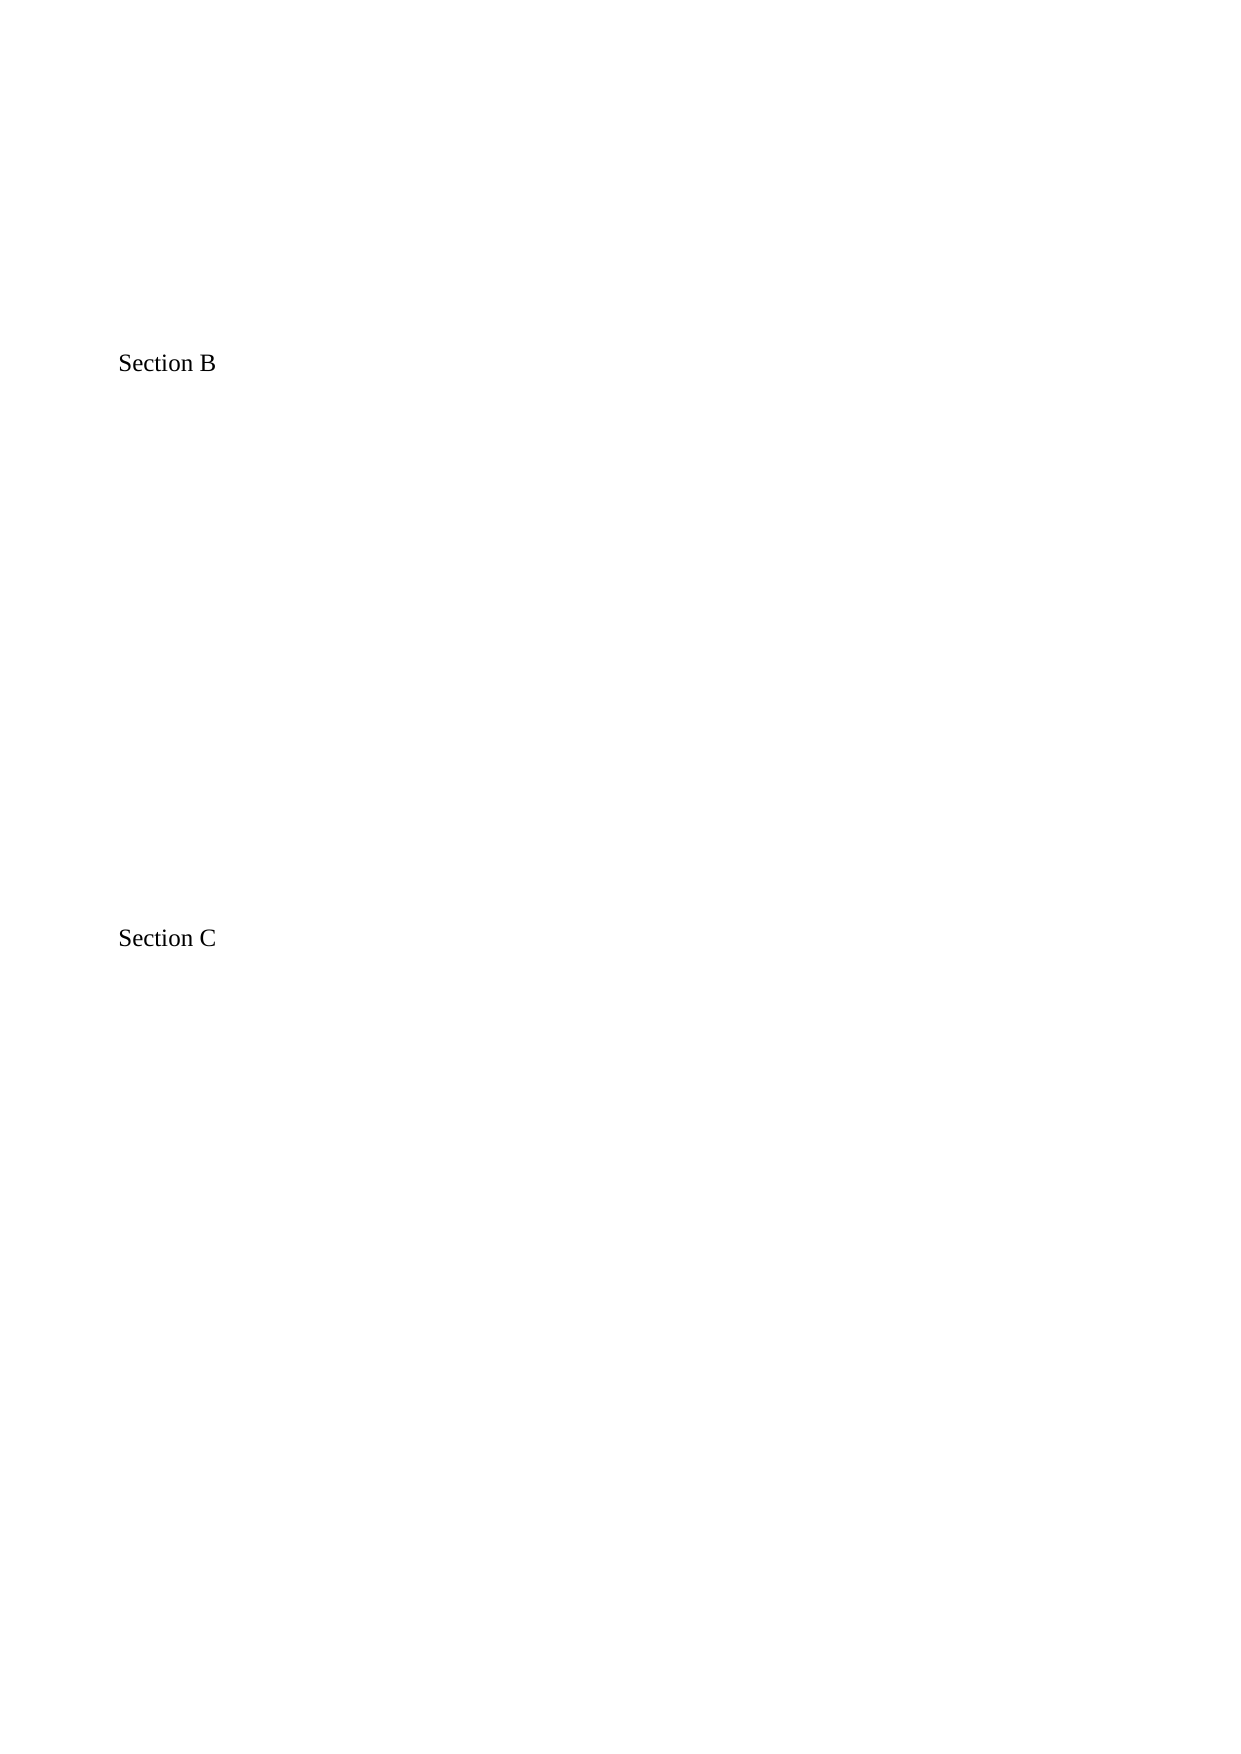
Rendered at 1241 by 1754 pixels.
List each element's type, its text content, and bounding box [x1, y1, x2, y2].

text Section B [118, 348, 1122, 377]
text Section C [118, 923, 1122, 952]
